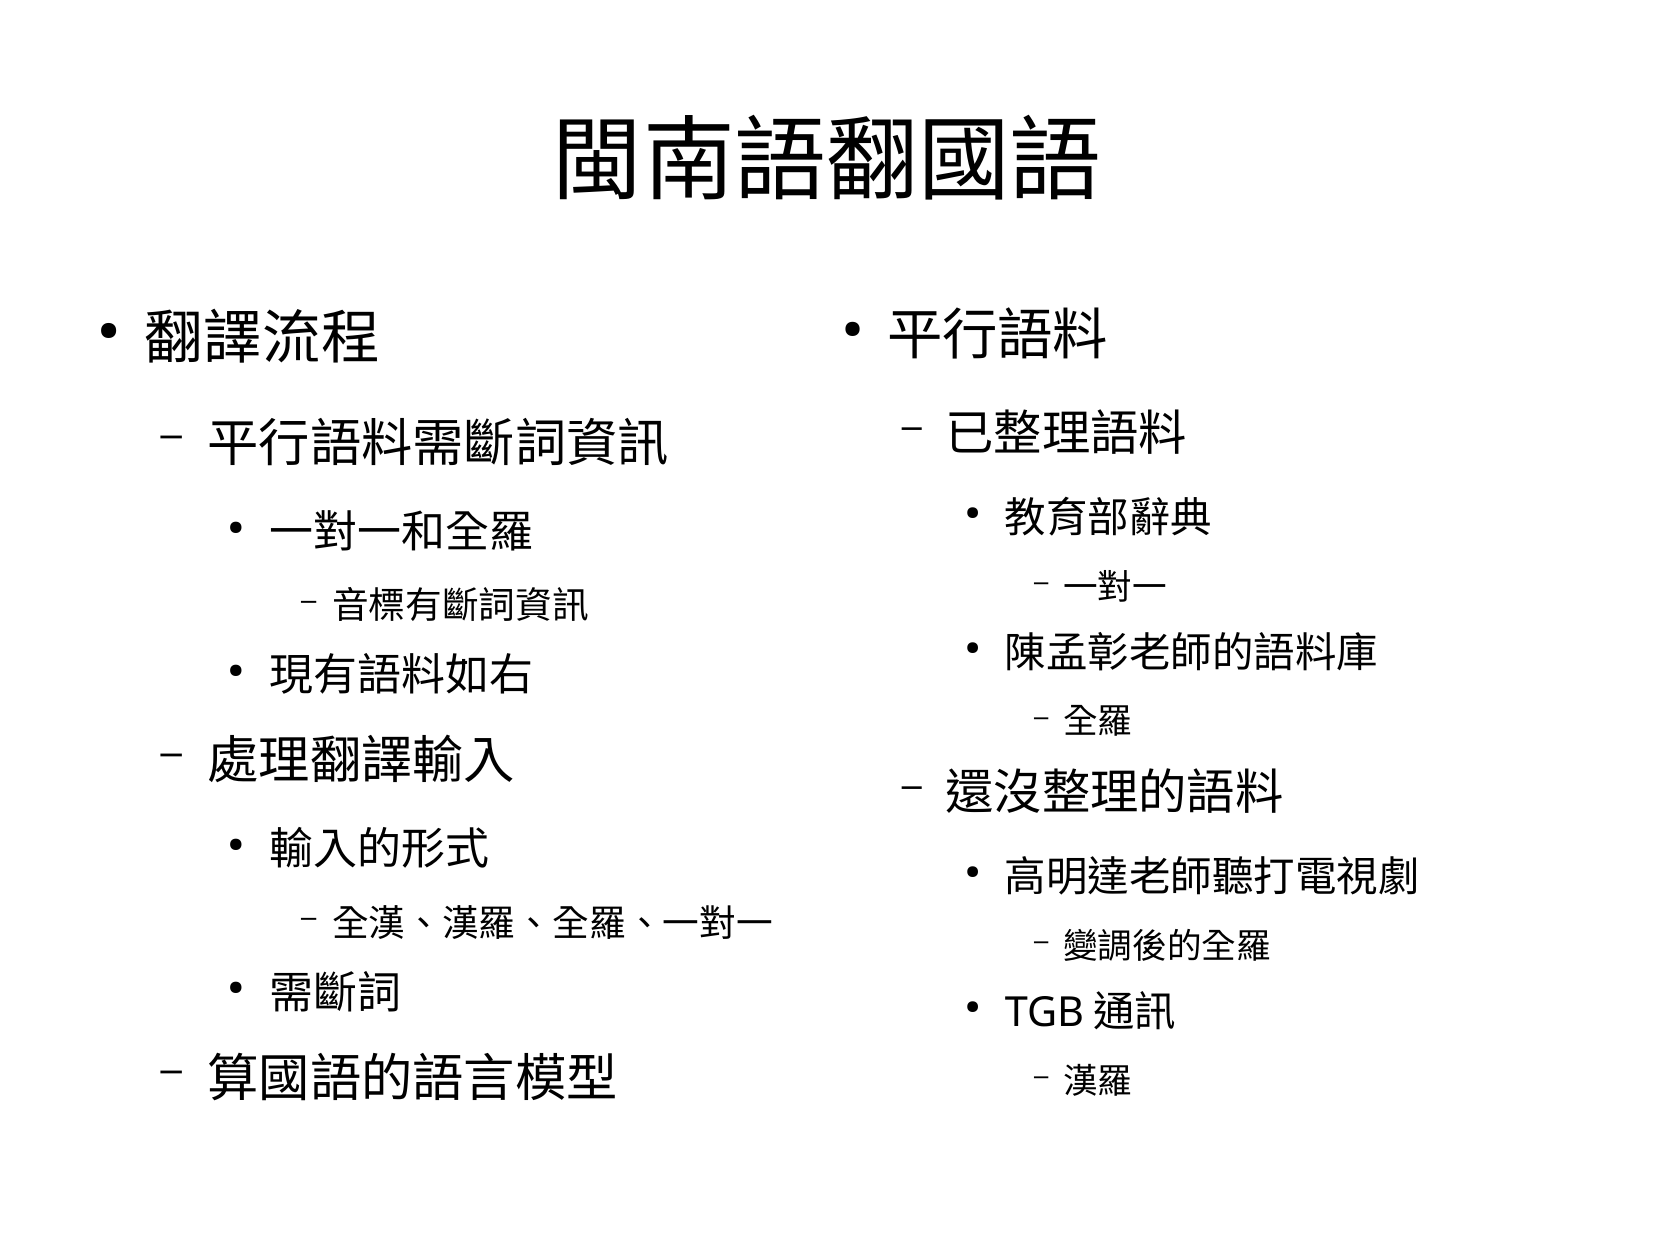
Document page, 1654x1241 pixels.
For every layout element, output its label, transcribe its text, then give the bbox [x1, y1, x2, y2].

list 翻譯流程 平行語料需斷詞資訊 一對一和全羅 音標有斷詞資訊 現有語料如右 處理翻譯輸入 輸入的形式 全漢、漢羅、全羅、一對一 需斷詞 算國語的語言模型 [82, 290, 793, 1129]
title 閩南語翻國語 [82, 49, 1571, 257]
list 平行語料 已整理語料 教育部辭典 一對一 陳孟彰老師的語料庫 全羅 還沒整理的語料 高明達老師聽打電視劇 變調後的全羅 TGB通訊 漢羅 [828, 290, 1539, 1104]
